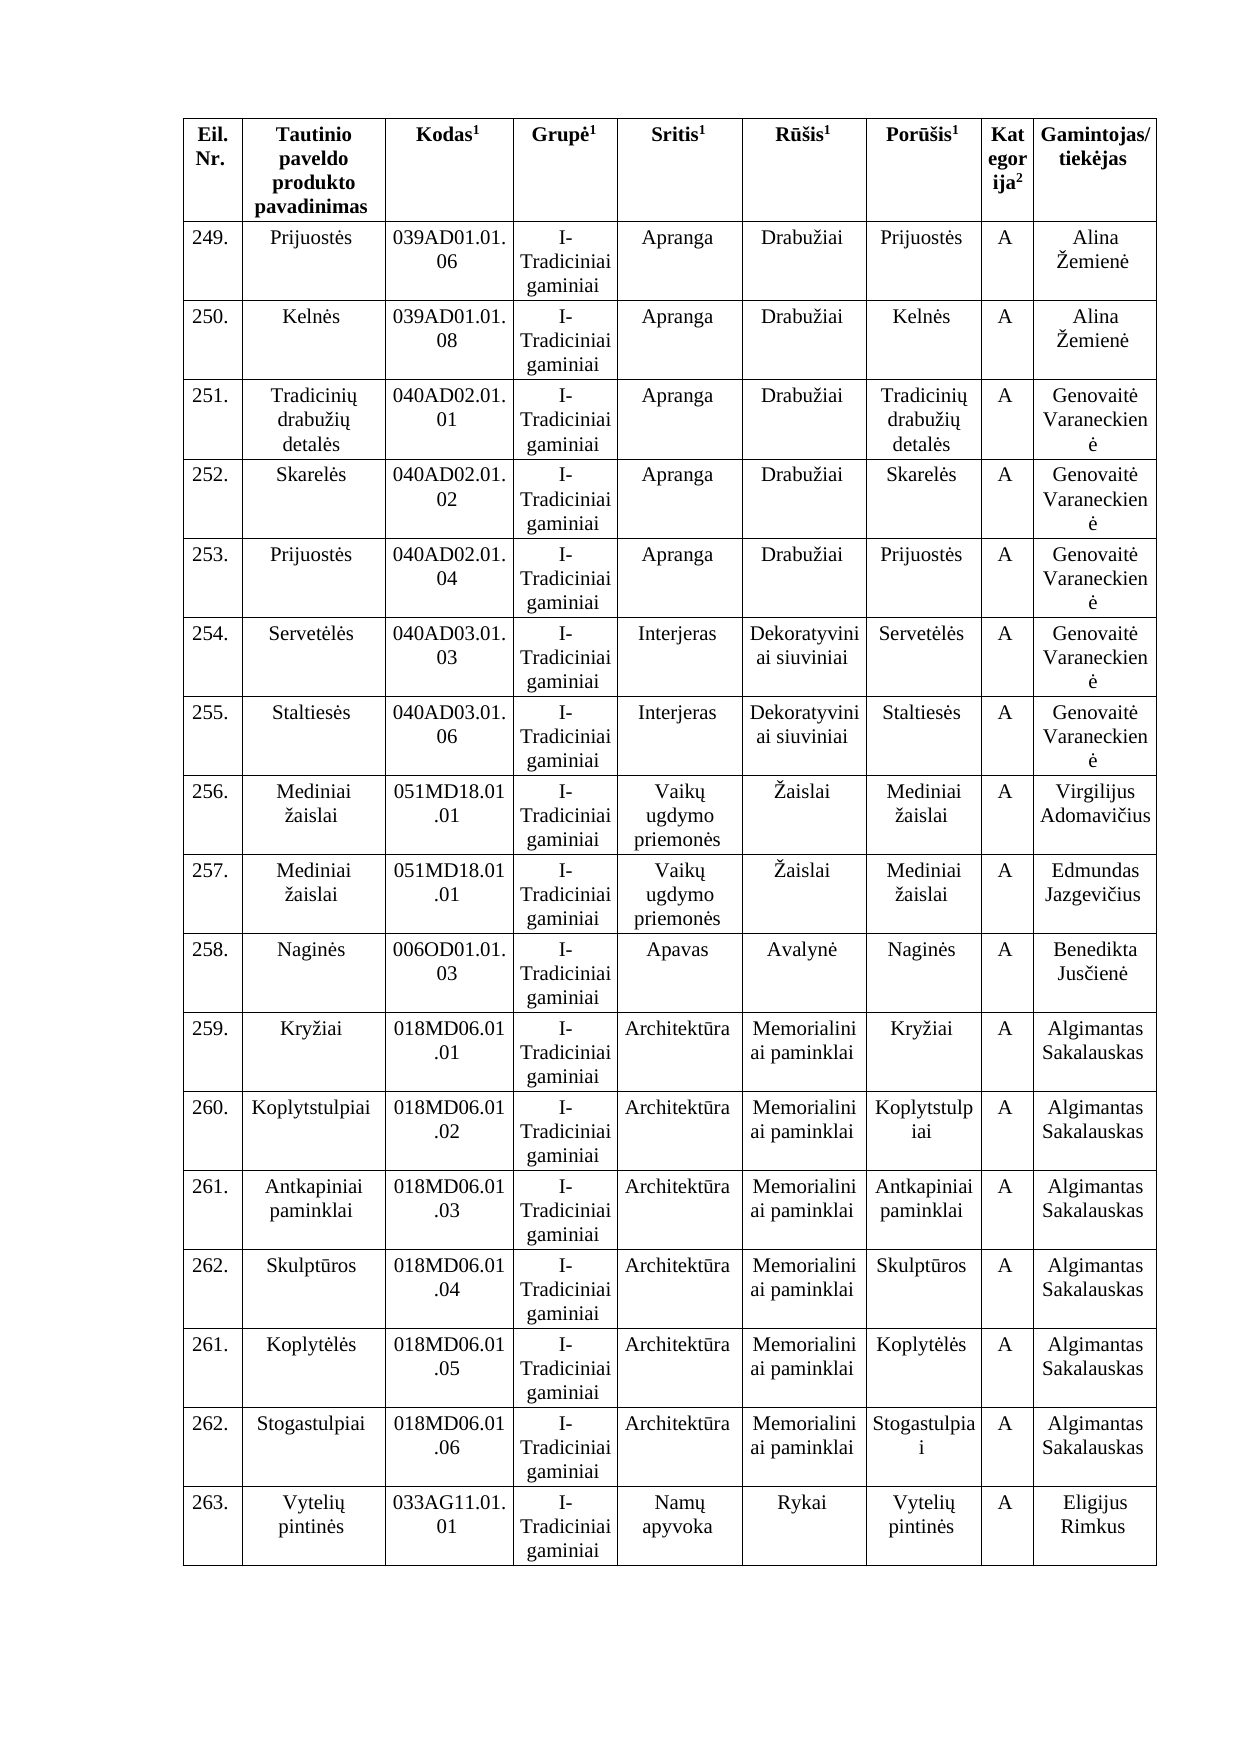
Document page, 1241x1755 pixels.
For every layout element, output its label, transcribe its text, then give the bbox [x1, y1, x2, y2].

table_cell Algimantas Sakalauskas [1034, 1092, 1156, 1170]
table_cell Genovaitė Varaneckienė [1034, 618, 1156, 696]
table_cell I-Tradiciniai gaminiai [514, 1250, 617, 1328]
table_cell Apranga [618, 380, 742, 458]
table_header Kategorija2 [982, 119, 1033, 221]
table_cell Skarelės [243, 460, 385, 537]
table_cell Interjeras [618, 618, 742, 696]
table_cell I-Tradiciniai gaminiai [514, 697, 617, 775]
table_cell Žaislai [743, 855, 866, 933]
table_cell 251. [184, 380, 242, 458]
table_cell I-Tradiciniai gaminiai [514, 1487, 617, 1565]
table_cell 040AD03.01.06 [386, 697, 513, 775]
table_cell A [982, 1408, 1033, 1486]
table_cell Rykai [743, 1487, 866, 1565]
table_cell A [982, 1329, 1033, 1407]
table_cell Apranga [618, 539, 742, 617]
table_cell Stogastulpiai [243, 1408, 385, 1486]
table_cell Memorialiniai paminklai [743, 1171, 866, 1249]
table_header Grupė1 [514, 119, 617, 221]
table_cell Tradicinių drabužių detalės [243, 380, 385, 458]
table_cell Algimantas Sakalauskas [1034, 1013, 1156, 1091]
table_cell 018MD06.01.04 [386, 1250, 513, 1328]
table_cell A [982, 1092, 1033, 1170]
table_cell I-Tradiciniai gaminiai [514, 380, 617, 458]
table_cell Prijuostės [243, 539, 385, 617]
table_cell A [982, 934, 1033, 1012]
table_header Porūšis1 [867, 119, 981, 221]
table_header Eil. Nr. [184, 119, 242, 221]
table_cell I-Tradiciniai gaminiai [514, 934, 617, 1012]
table_cell I-Tradiciniai gaminiai [514, 1408, 617, 1486]
table_cell Memorialiniai paminklai [743, 1092, 866, 1170]
table_cell 262. [184, 1250, 242, 1328]
table_cell I-Tradiciniai gaminiai [514, 776, 617, 854]
table_cell Vytelių pintinės [243, 1487, 385, 1565]
table_cell Memorialiniai paminklai [743, 1329, 866, 1407]
table_cell Skarelės [867, 460, 981, 537]
table_cell A [982, 222, 1033, 300]
table_cell 018MD06.01.02 [386, 1092, 513, 1170]
table_cell Drabužiai [743, 380, 866, 458]
table_cell I-Tradiciniai gaminiai [514, 539, 617, 617]
table_cell Drabužiai [743, 460, 866, 537]
table_cell 018MD06.01.03 [386, 1171, 513, 1249]
table_cell Antkapiniai paminklai [243, 1171, 385, 1249]
table_cell 249. [184, 222, 242, 300]
table_cell Architektūra [618, 1408, 742, 1486]
table_cell Dekoratyviniai siuviniai [743, 697, 866, 775]
table_cell Architektūra [618, 1329, 742, 1407]
table_cell Apavas [618, 934, 742, 1012]
table_cell 039AD01.01.08 [386, 301, 513, 379]
table_cell Architektūra [618, 1013, 742, 1091]
table_cell 039AD01.01.06 [386, 222, 513, 300]
table_cell 262. [184, 1408, 242, 1486]
table_header Rūšis1 [743, 119, 866, 221]
table_cell 257. [184, 855, 242, 933]
table_cell 051MD18.01.01 [386, 855, 513, 933]
table_cell A [982, 618, 1033, 696]
table_cell Edmundas Jazgevičius [1034, 855, 1156, 933]
table_cell 250. [184, 301, 242, 379]
table_cell Apranga [618, 301, 742, 379]
table_cell I-Tradiciniai gaminiai [514, 1013, 617, 1091]
table_cell 018MD06.01.01 [386, 1013, 513, 1091]
table_cell Skulptūros [243, 1250, 385, 1328]
table_cell Koplytstulpiai [867, 1092, 981, 1170]
table_cell 040AD02.01.04 [386, 539, 513, 617]
table_cell A [982, 776, 1033, 854]
table_cell A [982, 697, 1033, 775]
table_cell 252. [184, 460, 242, 537]
table_cell Prijuostės [243, 222, 385, 300]
table_cell Apranga [618, 460, 742, 537]
table_cell A [982, 1171, 1033, 1249]
table_cell I-Tradiciniai gaminiai [514, 222, 617, 300]
table_cell Memorialiniai paminklai [743, 1013, 866, 1091]
table_cell I-Tradiciniai gaminiai [514, 855, 617, 933]
table_cell Žaislai [743, 776, 866, 854]
table_cell A [982, 1013, 1033, 1091]
table_cell 051MD18.01.01 [386, 776, 513, 854]
table_cell Koplytėlės [867, 1329, 981, 1407]
table_cell Algimantas Sakalauskas [1034, 1171, 1156, 1249]
table_cell 258. [184, 934, 242, 1012]
table_cell Architektūra [618, 1171, 742, 1249]
table_cell Interjeras [618, 697, 742, 775]
table_cell Namų apyvoka [618, 1487, 742, 1565]
table_cell Drabužiai [743, 539, 866, 617]
table_cell 040AD02.01.02 [386, 460, 513, 537]
table_cell A [982, 1250, 1033, 1328]
table_header Gamintojas/ tiekėjas [1034, 119, 1156, 221]
table_cell 018MD06.01.06 [386, 1408, 513, 1486]
table_cell Prijuostės [867, 222, 981, 300]
table_cell Kryžiai [243, 1013, 385, 1091]
table_cell Servetėlės [867, 618, 981, 696]
table_cell 006OD01.01.03 [386, 934, 513, 1012]
table_cell 033AG11.01.01 [386, 1487, 513, 1565]
table_cell Mediniai žaislai [867, 776, 981, 854]
table_cell Prijuostės [867, 539, 981, 617]
table_cell A [982, 460, 1033, 537]
table_cell Vaikų ugdymo priemonės [618, 776, 742, 854]
table_cell 256. [184, 776, 242, 854]
table_cell I-Tradiciniai gaminiai [514, 1092, 617, 1170]
table_cell Vytelių pintinės [867, 1487, 981, 1565]
table_cell 018MD06.01.05 [386, 1329, 513, 1407]
table_cell 259. [184, 1013, 242, 1091]
table_cell A [982, 380, 1033, 458]
table_cell Tradicinių drabužių detalės [867, 380, 981, 458]
table_cell Vaikų ugdymo priemonės [618, 855, 742, 933]
table_cell Skulptūros [867, 1250, 981, 1328]
table_cell Kelnės [867, 301, 981, 379]
table_cell A [982, 1487, 1033, 1565]
table_header Sritis1 [618, 119, 742, 221]
table_cell Koplytėlės [243, 1329, 385, 1407]
table_cell 040AD02.01.01 [386, 380, 513, 458]
table_cell Genovaitė Varaneckienė [1034, 460, 1156, 537]
table_cell 040AD03.01.03 [386, 618, 513, 696]
table_cell Architektūra [618, 1250, 742, 1328]
table_cell Alina Žemienė [1034, 222, 1156, 300]
table_cell A [982, 539, 1033, 617]
table_cell Mediniai žaislai [867, 855, 981, 933]
table_cell Avalynė [743, 934, 866, 1012]
table_cell Algimantas Sakalauskas [1034, 1329, 1156, 1407]
table_cell Staltiesės [867, 697, 981, 775]
table_cell Drabužiai [743, 301, 866, 379]
table_cell 253. [184, 539, 242, 617]
table_cell Algimantas Sakalauskas [1034, 1250, 1156, 1328]
table_cell Virgilijus Adomavičius [1034, 776, 1156, 854]
table_cell 260. [184, 1092, 242, 1170]
table_cell I-Tradiciniai gaminiai [514, 1329, 617, 1407]
table_cell Kelnės [243, 301, 385, 379]
table_cell Dekoratyviniai siuviniai [743, 618, 866, 696]
table_header Tautinio paveldo produkto pavadinimas [243, 119, 385, 221]
table_cell I-Tradiciniai gaminiai [514, 460, 617, 537]
table_cell 263. [184, 1487, 242, 1565]
table_cell A [982, 855, 1033, 933]
table_cell 254. [184, 618, 242, 696]
table_cell Algimantas Sakalauskas [1034, 1408, 1156, 1486]
table_cell Mediniai žaislai [243, 855, 385, 933]
table_cell Memorialiniai paminklai [743, 1408, 866, 1486]
table_cell Naginės [243, 934, 385, 1012]
table_cell A [982, 301, 1033, 379]
table_cell Mediniai žaislai [243, 776, 385, 854]
table_cell I-Tradiciniai gaminiai [514, 301, 617, 379]
table_cell Naginės [867, 934, 981, 1012]
table_cell I-Tradiciniai gaminiai [514, 1171, 617, 1249]
table_cell 261. [184, 1171, 242, 1249]
table_header Kodas1 [386, 119, 513, 221]
table_cell Benedikta Jusčienė [1034, 934, 1156, 1012]
table_cell I-Tradiciniai gaminiai [514, 618, 617, 696]
table_cell Drabužiai [743, 222, 866, 300]
table_cell Stogastulpiai [867, 1408, 981, 1486]
table_cell Memorialiniai paminklai [743, 1250, 866, 1328]
table_cell 255. [184, 697, 242, 775]
table_cell Kryžiai [867, 1013, 981, 1091]
table_cell Architektūra [618, 1092, 742, 1170]
table_cell Eligijus Rimkus [1034, 1487, 1156, 1565]
table_cell Apranga [618, 222, 742, 300]
table_cell Genovaitė Varaneckienė [1034, 697, 1156, 775]
table_cell Staltiesės [243, 697, 385, 775]
table_cell Genovaitė Varaneckienė [1034, 539, 1156, 617]
table_cell Alina Žemienė [1034, 301, 1156, 379]
table_cell Genovaitė Varaneckienė [1034, 380, 1156, 458]
table_cell 261. [184, 1329, 242, 1407]
table_cell Antkapiniai paminklai [867, 1171, 981, 1249]
table_cell Servetėlės [243, 618, 385, 696]
table_cell Koplytstulpiai [243, 1092, 385, 1170]
